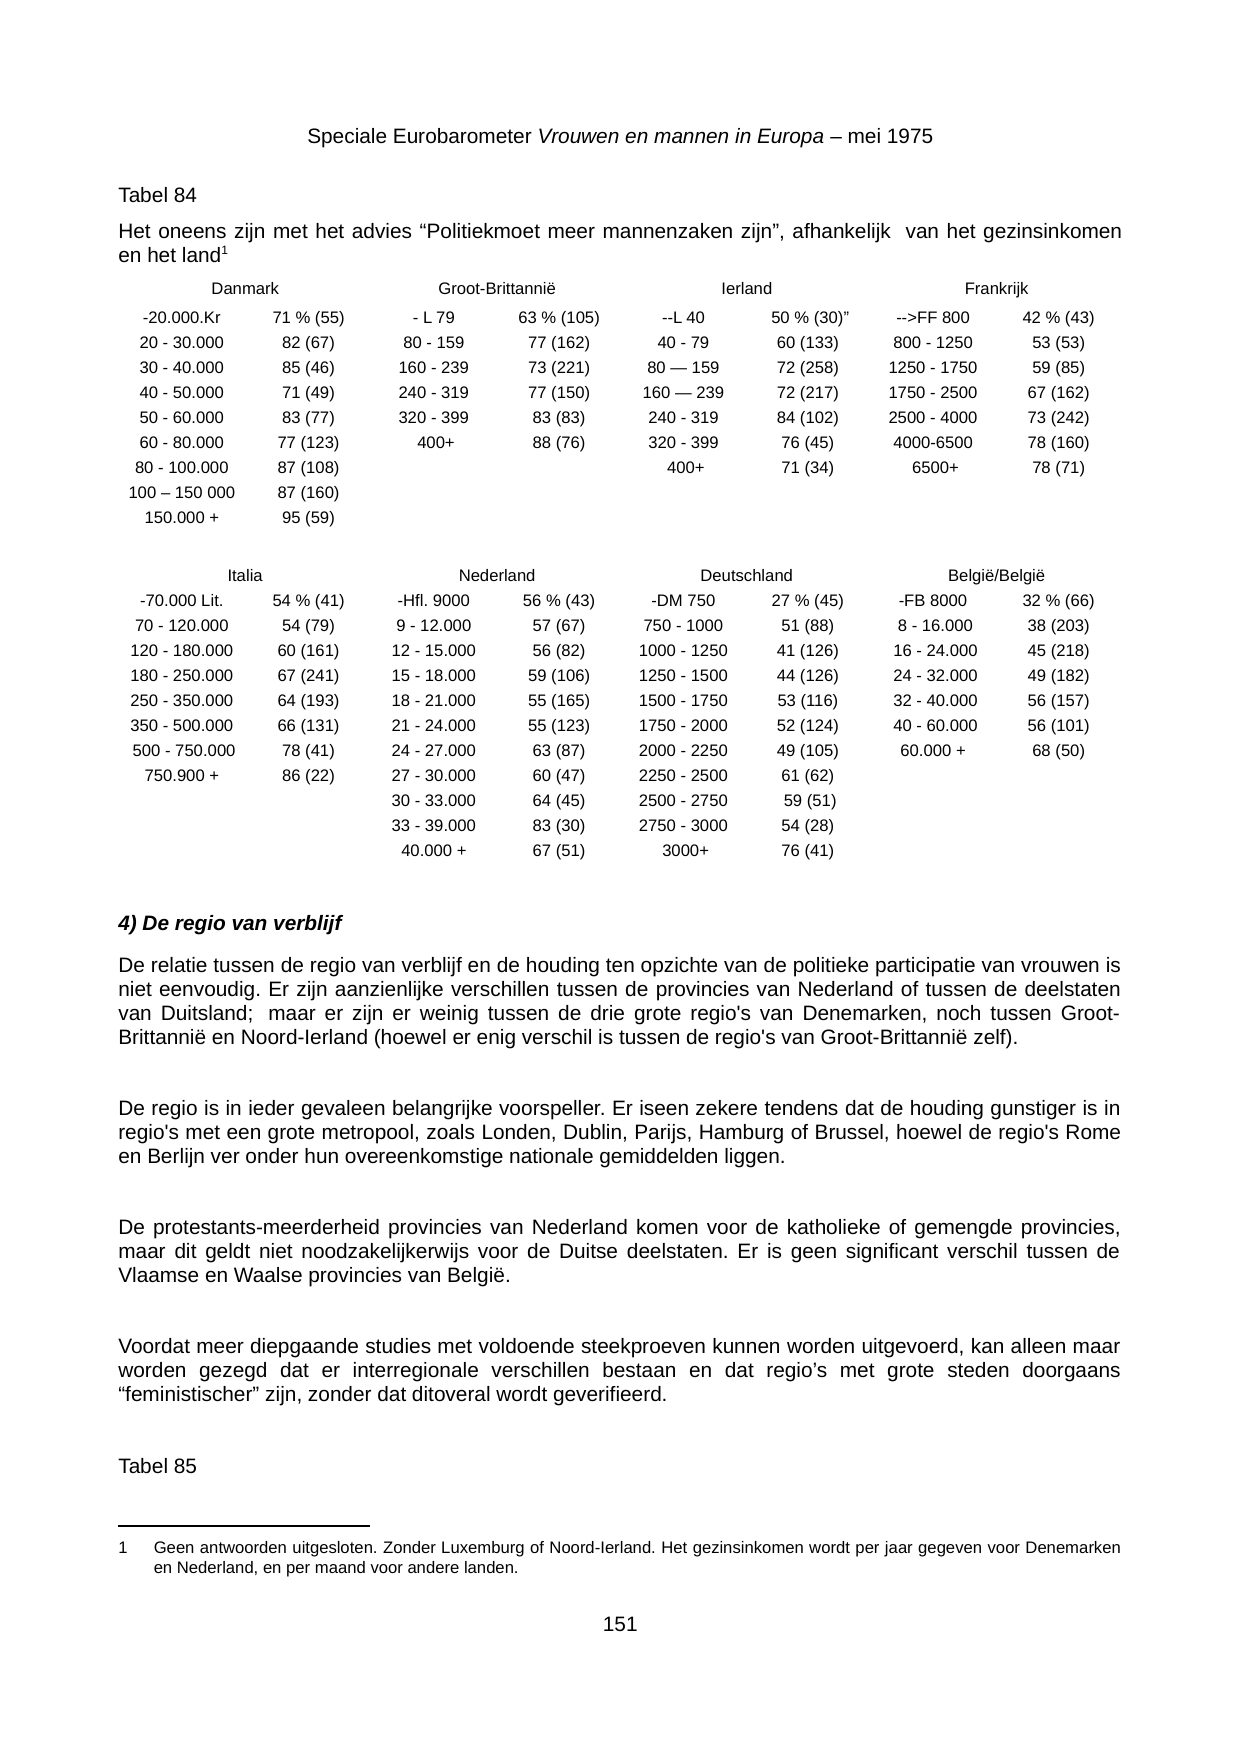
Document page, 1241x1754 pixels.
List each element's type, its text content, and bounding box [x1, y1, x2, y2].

table_cell 42 % (43) [999, 305, 1122, 330]
table_cell 80 — 159 [622, 355, 749, 380]
table_cell 40 - 79 [622, 330, 749, 355]
table_cell 63 % (105) [500, 305, 622, 330]
table_cell 49 (105) [749, 738, 871, 762]
table_header Groot-Brittannië [372, 273, 622, 305]
table_header Danmark [118, 273, 372, 305]
table_cell [250, 838, 372, 862]
table_cell 73 (221) [500, 355, 622, 380]
table_cell 750 - 1000 [622, 613, 749, 637]
table_cell [250, 530, 372, 562]
table_cell 49 (182) [999, 663, 1122, 687]
table_cell 53 (53) [999, 330, 1122, 355]
table_cell 160 — 239 [622, 380, 749, 405]
table_cell 320 - 399 [622, 430, 749, 455]
text Geen antwoorden uitgesloten. Zonder Luxemburg of Noord-Ierland. Het gezinsinkomen wordt per jaar gegeven voor Denemarken en Nederland, en per maand voor andere landen. [118, 1538, 1122, 1577]
table_cell [500, 530, 622, 562]
table_cell [999, 480, 1122, 505]
table_cell 77 (123) [250, 430, 372, 455]
table_cell 68 (50) [999, 738, 1122, 762]
table_cell 80 - 100.000 [118, 455, 249, 480]
table_cell 56 % (43) [500, 588, 622, 612]
table_cell -20.000.Kr [118, 305, 249, 330]
table_cell 2500 - 2750 [622, 788, 749, 812]
table_cell 38 (203) [999, 613, 1122, 637]
table_cell 87 (108) [250, 455, 372, 480]
table_cell 67 (162) [999, 380, 1122, 405]
table_cell 83 (30) [500, 813, 622, 837]
table_cell [871, 838, 999, 862]
table_cell [871, 505, 999, 530]
table_cell 180 - 250.000 [118, 663, 249, 687]
table_cell [118, 838, 249, 862]
table_cell 64 (45) [500, 788, 622, 812]
table_cell [500, 505, 622, 530]
table_cell 60 (133) [749, 330, 871, 355]
table_header Frankrijk [871, 273, 1122, 305]
table_cell [372, 505, 500, 530]
table_cell 1250 - 1500 [622, 663, 749, 687]
table_cell 67 (241) [250, 663, 372, 687]
table_cell [749, 505, 871, 530]
table_cell [500, 480, 622, 505]
table_cell 52 (124) [749, 713, 871, 737]
table_cell [118, 813, 249, 837]
table_cell --L 40 [622, 305, 749, 330]
table_cell 83 (77) [250, 405, 372, 430]
table_cell 40 - 50.000 [118, 380, 249, 405]
table_cell 60 - 80.000 [118, 430, 249, 455]
table_cell [250, 813, 372, 837]
table_cell 54 % (41) [250, 588, 372, 612]
table_cell [999, 530, 1122, 562]
table_cell [871, 813, 999, 837]
table_cell 2000 - 2250 [622, 738, 749, 762]
table_cell [999, 813, 1122, 837]
text Voordat meer diepgaande studies met voldoende steekproeven kunnen worden uitgevoerd, kan alleen maar worden gezegd dat er interregionale verschillen bestaan en dat regio’s met grote steden doorgaans “feministischer” zijn, zonder dat ditoveral wordt geverifieerd. [118, 1334, 1122, 1406]
table_cell 500 - 750.000 [118, 738, 249, 762]
table_cell 27 - 30.000 [372, 763, 500, 787]
table_cell [999, 505, 1122, 530]
table_cell Nederland [372, 563, 622, 587]
table_cell 67 (51) [500, 838, 622, 862]
table_cell 2750 - 3000 [622, 813, 749, 837]
table_cell 1250 - 1750 [871, 355, 999, 380]
text Tabel 85 [118, 1453, 1122, 1477]
table_cell 78 (71) [999, 455, 1122, 480]
table_cell 750.900 + [118, 763, 249, 787]
table_cell 30 - 40.000 [118, 355, 249, 380]
table_cell 21 - 24.000 [372, 713, 500, 737]
table_cell -70.000 Lit. [118, 588, 249, 612]
table_cell 73 (242) [999, 405, 1122, 430]
table_cell 320 - 399 [372, 405, 500, 430]
table_cell 59 (85) [999, 355, 1122, 380]
table_cell [118, 530, 249, 562]
table_cell Deutschland [622, 563, 871, 587]
table_cell 78 (41) [250, 738, 372, 762]
table_cell 120 - 180.000 [118, 638, 249, 662]
table_cell 51 (88) [749, 613, 871, 637]
table_cell 45 (218) [999, 638, 1122, 662]
table_cell [622, 530, 749, 562]
table_cell 78 (160) [999, 430, 1122, 455]
table_cell 86 (22) [250, 763, 372, 787]
table_cell 18 - 21.000 [372, 688, 500, 712]
table_cell 50 % (30)” [749, 305, 871, 330]
table_cell [871, 530, 999, 562]
text Het oneens zijn met het advies “Politiekmoet meer mannenzaken zijn”, afhankelijk van het gezinsinkomen en het land [118, 219, 1122, 267]
table_cell 56 (157) [999, 688, 1122, 712]
table_cell 61 (62) [749, 763, 871, 787]
table_cell 9 - 12.000 [372, 613, 500, 637]
table_cell 44 (126) [749, 663, 871, 687]
table_cell 24 - 27.000 [372, 738, 500, 762]
table_cell 64 (193) [250, 688, 372, 712]
table_cell [622, 480, 749, 505]
table_cell -FB 8000 [871, 588, 999, 612]
table_cell 66 (131) [250, 713, 372, 737]
table_cell 55 (165) [500, 688, 622, 712]
table_cell [372, 480, 500, 505]
table_cell 3000+ [622, 838, 749, 862]
table_cell 12 - 15.000 [372, 638, 500, 662]
table_cell 60 (47) [500, 763, 622, 787]
table_cell 83 (83) [500, 405, 622, 430]
table_cell 1750 - 2000 [622, 713, 749, 737]
table_cell 240 - 319 [372, 380, 500, 405]
table_cell 1500 - 1750 [622, 688, 749, 712]
table_cell 400+ [372, 430, 500, 455]
table_cell 57 (67) [500, 613, 622, 637]
table_cell [372, 530, 500, 562]
table_cell - L 79 [372, 305, 500, 330]
table_cell 2500 - 4000 [871, 405, 999, 430]
table_cell 70 - 120.000 [118, 613, 249, 637]
table_cell [999, 788, 1122, 812]
table_cell [749, 530, 871, 562]
table_cell 84 (102) [749, 405, 871, 430]
text De protestants-meerderheid provincies van Nederland komen voor de katholieke of gemengde provincies, maar dit geldt niet noodzakelijkerwijs voor de Duitse deelstaten. Er is geen significant verschil tussen de Vlaamse en Waalse provincies van België. [118, 1215, 1122, 1287]
table_cell 54 (28) [749, 813, 871, 837]
table_cell 40.000 + [372, 838, 500, 862]
table_cell 41 (126) [749, 638, 871, 662]
table_cell België/België [871, 563, 1122, 587]
table_cell [118, 788, 249, 812]
table_cell 16 - 24.000 [871, 638, 999, 662]
table_cell 4000-6500 [871, 430, 999, 455]
table_cell 15 - 18.000 [372, 663, 500, 687]
table_cell 72 (258) [749, 355, 871, 380]
table_cell 63 (87) [500, 738, 622, 762]
table_cell 80 - 159 [372, 330, 500, 355]
table_cell 27 % (45) [749, 588, 871, 612]
table_cell 50 - 60.000 [118, 405, 249, 430]
text Tabel 84 [118, 183, 1122, 207]
table_cell 76 (41) [749, 838, 871, 862]
table_cell 350 - 500.000 [118, 713, 249, 737]
table_cell 54 (79) [250, 613, 372, 637]
text De relatie tussen de regio van verblijf en de houding ten opzichte van de politieke participatie van vrouwen is niet eenvoudig. Er zijn aanzienlijke verschillen tussen de provincies van Nederland of tussen de deelstaten van Duitsland; maar er zijn er weinig tussen de drie grote regio's van Denemarken, noch tussen Groot-Brittannië en Noord-Ierland (hoewel er enig verschil is tussen de regio's van Groot-Brittannië zelf). [118, 953, 1122, 1049]
table_cell 400+ [622, 455, 749, 480]
table_cell 240 - 319 [622, 405, 749, 430]
table_header Ierland [622, 273, 871, 305]
table_cell [250, 788, 372, 812]
table_cell [500, 455, 622, 480]
table_cell 800 - 1250 [871, 330, 999, 355]
table_cell 33 - 39.000 [372, 813, 500, 837]
table_cell 1750 - 2500 [871, 380, 999, 405]
table_cell [372, 455, 500, 480]
table_cell 150.000 + [118, 505, 249, 530]
table_cell -Hfl. 9000 [372, 588, 500, 612]
table_cell 20 - 30.000 [118, 330, 249, 355]
table_cell 24 - 32.000 [871, 663, 999, 687]
table_cell 1000 - 1250 [622, 638, 749, 662]
table_cell 60.000 + [871, 738, 999, 762]
table_cell 87 (160) [250, 480, 372, 505]
table_cell [871, 788, 999, 812]
table_cell -DM 750 [622, 588, 749, 612]
table_cell 72 (217) [749, 380, 871, 405]
table_cell 55 (123) [500, 713, 622, 737]
table_cell 59 (106) [500, 663, 622, 687]
table_cell 88 (76) [500, 430, 622, 455]
table_cell 71 (49) [250, 380, 372, 405]
table_cell 2250 - 2500 [622, 763, 749, 787]
table_cell 160 - 239 [372, 355, 500, 380]
subtitle 4) De regio van verblijf [118, 911, 1122, 934]
table_cell Italia [118, 563, 372, 587]
text De regio is in ieder gevaleen belangrijke voorspeller. Er iseen zekere tendens dat de houding gunstiger is in regio's met een grote metropool, zoals Londen, Dublin, Parijs, Hamburg of Brussel, hoewel de regio's Rome en Berlijn ver onder hun overeenkomstige nationale gemiddelden liggen. [118, 1096, 1122, 1168]
table_cell [871, 480, 999, 505]
table_cell 77 (162) [500, 330, 622, 355]
table_cell 53 (116) [749, 688, 871, 712]
table_cell 71 % (55) [250, 305, 372, 330]
table_cell 76 (45) [749, 430, 871, 455]
table_cell 59 (51) [749, 788, 871, 812]
table_cell [999, 763, 1122, 787]
table_cell [999, 838, 1122, 862]
table_cell -->FF 800 [871, 305, 999, 330]
table_cell 60 (161) [250, 638, 372, 662]
table_cell 95 (59) [250, 505, 372, 530]
table_cell 71 (34) [749, 455, 871, 480]
table_cell 56 (101) [999, 713, 1122, 737]
table_cell [871, 763, 999, 787]
table_cell 32 - 40.000 [871, 688, 999, 712]
table_cell 30 - 33.000 [372, 788, 500, 812]
table_cell [622, 505, 749, 530]
table_cell [749, 480, 871, 505]
table_cell 100 – 150 000 [118, 480, 249, 505]
table_cell 40 - 60.000 [871, 713, 999, 737]
table_cell 56 (82) [500, 638, 622, 662]
table_cell 77 (150) [500, 380, 622, 405]
table_cell 32 % (66) [999, 588, 1122, 612]
table_cell 6500+ [871, 455, 999, 480]
table_cell 82 (67) [250, 330, 372, 355]
table_cell 85 (46) [250, 355, 372, 380]
table_cell 250 - 350.000 [118, 688, 249, 712]
table_cell 8 - 16.000 [871, 613, 999, 637]
